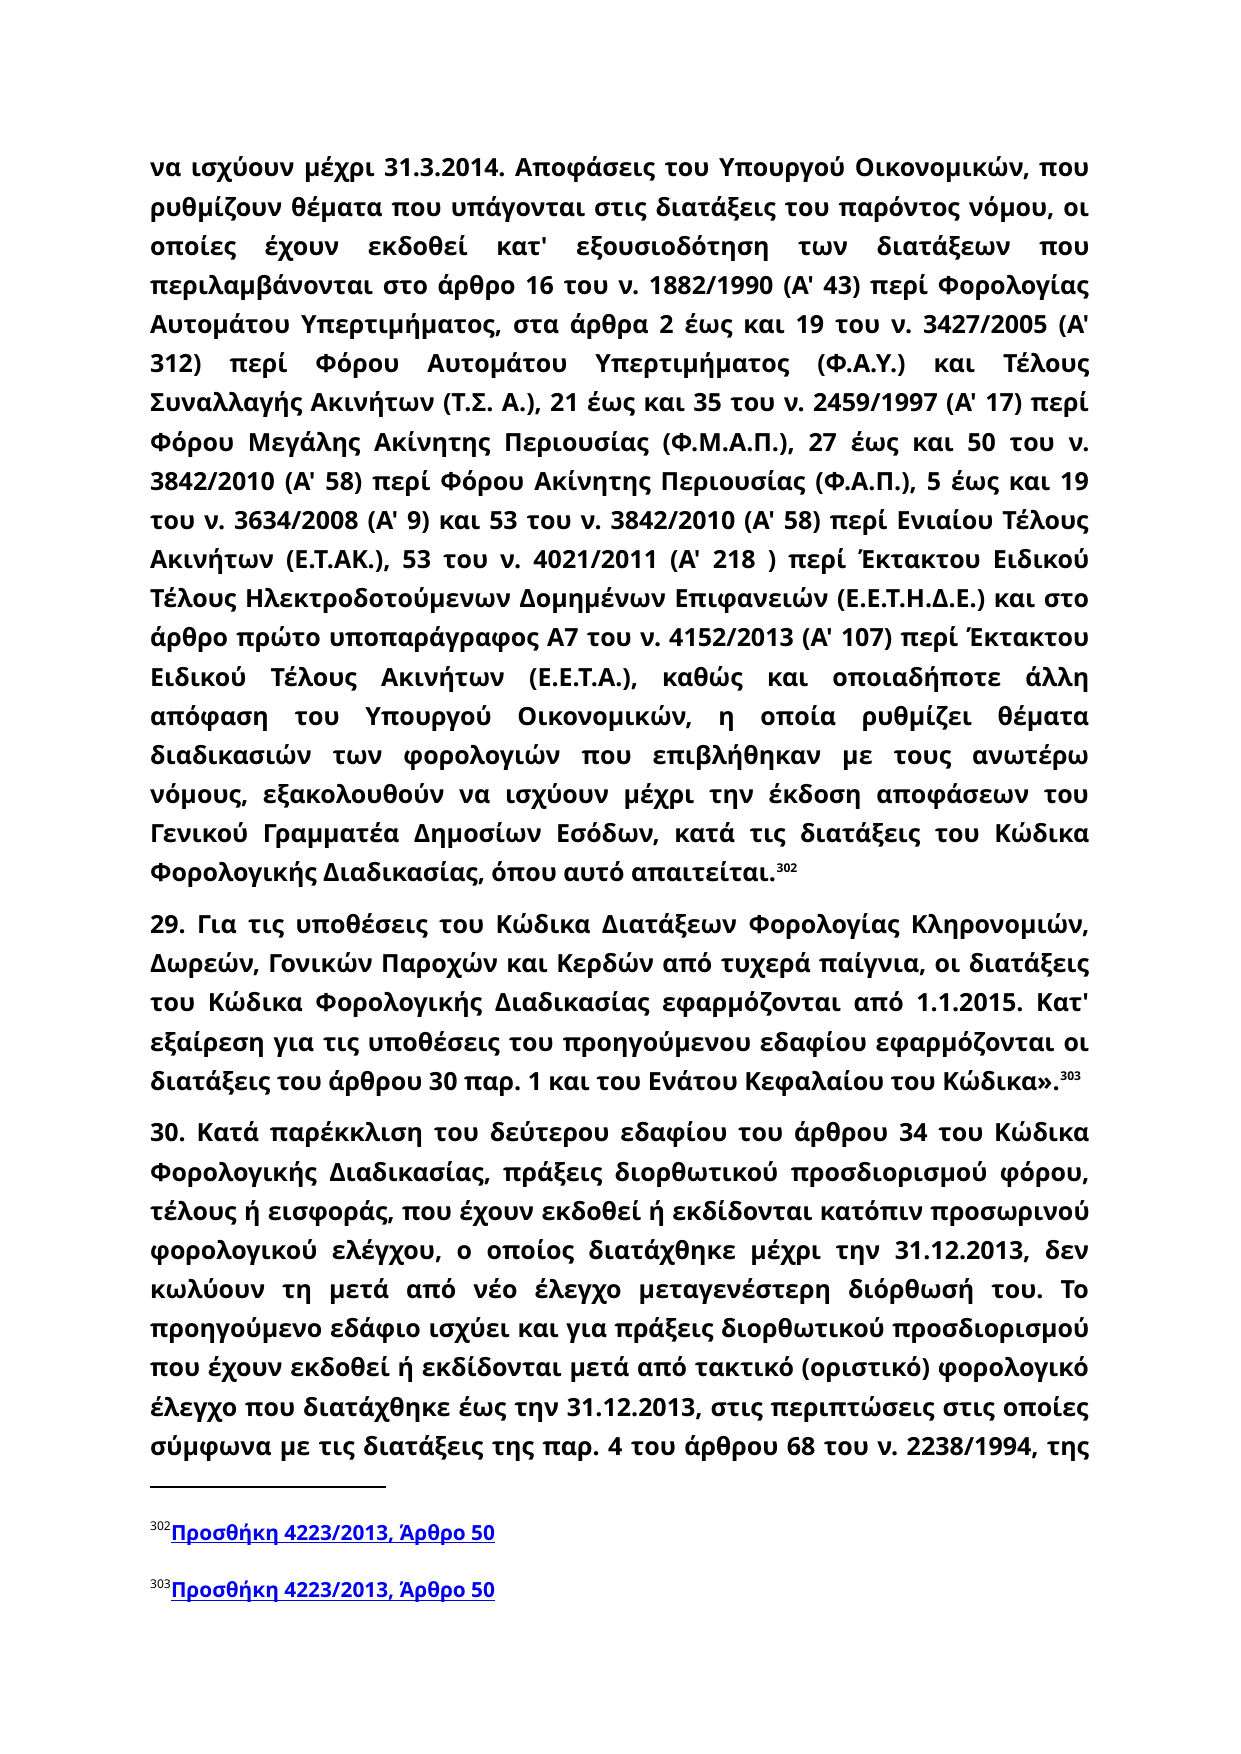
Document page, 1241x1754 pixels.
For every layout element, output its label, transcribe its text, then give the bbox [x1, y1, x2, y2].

text να ισχύουν μέχρι 31.3.2014. Αποφάσεις του Υπουργού Οικονομικών, που ρυθμίζουν θέματα που υπάγονται στις διατάξεις του παρόντος νόμου, οι οποίες έχουν εκδοθεί κατ' εξουσιοδότηση των διατάξεων που περιλαμβάνονται στο άρθρο 16 του ν. 1882/1990 (Α' 43) περί Φορολογίας Αυτομάτου Υπερτιμήματος, στα άρθρα 2 έως και 19 του ν. 3427/2005 (Α' 312) περί Φόρου Αυτομάτου Υπερτιμήματος (Φ.Α.Υ.) και Τέλους Συναλλαγής Ακινήτων (Τ.Σ. Α.), 21 έως και 35 του ν. 2459/1997 (Α' 17) περί Φόρου Μεγάλης Ακίνητης Περιουσίας (Φ.Μ.Α.Π.), 27 έως και 50 του ν. 3842/2010 (Α' 58) περί Φόρου Ακίνητης Περιουσίας (Φ.Α.Π.), 5 έως και 19 του ν. 3634/2008 (Α' 9) και 53 του ν. 3842/2010 (Α' 58) περί Ενιαίου Τέλους Ακινήτων (Ε.Τ.ΑΚ.), 53 του ν. 4021/2011 (Α' 218 ) περί Έκτακτου Ειδικού Τέλους Ηλεκτροδοτούμενων Δομημένων Επιφανειών (Ε.Ε.Τ.Η.Δ.Ε.) και στο άρθρο πρώτο υποπαράγραφος Α7 του ν. 4152/2013 (Α' 107) περί Έκτακτου Ειδικού Τέλους Ακινήτων (Ε.Ε.Τ.Α.), καθώς και οποιαδήποτε άλλη απόφαση του Υπουργού Οικονομικών, η οποία ρυθμίζει θέματα διαδικασιών των φορολογιών που επιβλήθηκαν με τους ανωτέρω νόμους, εξακολουθούν να ισχύουν μέχρι την έκδοση αποφάσεων του Γενικού Γραμματέα Δημοσίων Εσόδων, κατά τις διατάξεις του Κώδικα Φορολογικής Διαδικασίας, όπου αυτό απαιτείται. [150, 150, 1090, 889]
text Προσθήκη 4223/2013, Άρθρο 50 [150, 1576, 1090, 1604]
text Προσθήκη 4223/2013, Άρθρο 50 [150, 1518, 1090, 1546]
text 29. Για τις υποθέσεις του Κώδικα Διατάξεων Φορολογίας Κληρονομιών, Δωρεών, Γονικών Παροχών και Κερδών από τυχερά παίγνια, οι διατάξεις του Κώδικα Φορολογικής Διαδικασίας εφαρμόζονται από 1.1.2015. Κατ' εξαίρεση για τις υποθέσεις του προηγούμενου εδαφίου εφαρμόζονται οι διατάξεις του άρθρου 30 παρ. 1 και του Ενάτου Κεφαλαίου του Κώδικα». [150, 907, 1090, 1097]
text 30. Κατά παρέκκλιση του δεύτερου εδαφίου του άρθρου 34 του Κώδικα Φορολογικής Διαδικασίας, πράξεις διορθωτικού προσδιορισμού φόρου, τέλους ή εισφοράς, που έχουν εκδοθεί ή εκδίδονται κατόπιν προσωρινού φορολογικού ελέγχου, ο οποίος διατάχθηκε μέχρι την 31.12.2013, δεν κωλύουν τη μετά από νέο έλεγχο μεταγενέστερη διόρθωσή του. Το προηγούμενο εδάφιο ισχύει και για πράξεις διορθωτικού προσδιορισμού που έχουν εκδοθεί ή εκδίδονται μετά από τακτικό (οριστικό) φορολογικό έλεγχο που διατάχθηκε έως την 31.12.2013, στις περιπτώσεις στις οποίες σύμφωνα με τις διατάξεις της παρ. 4 του άρθρου 68 του ν. 2238/1994, της [150, 1115, 1090, 1462]
